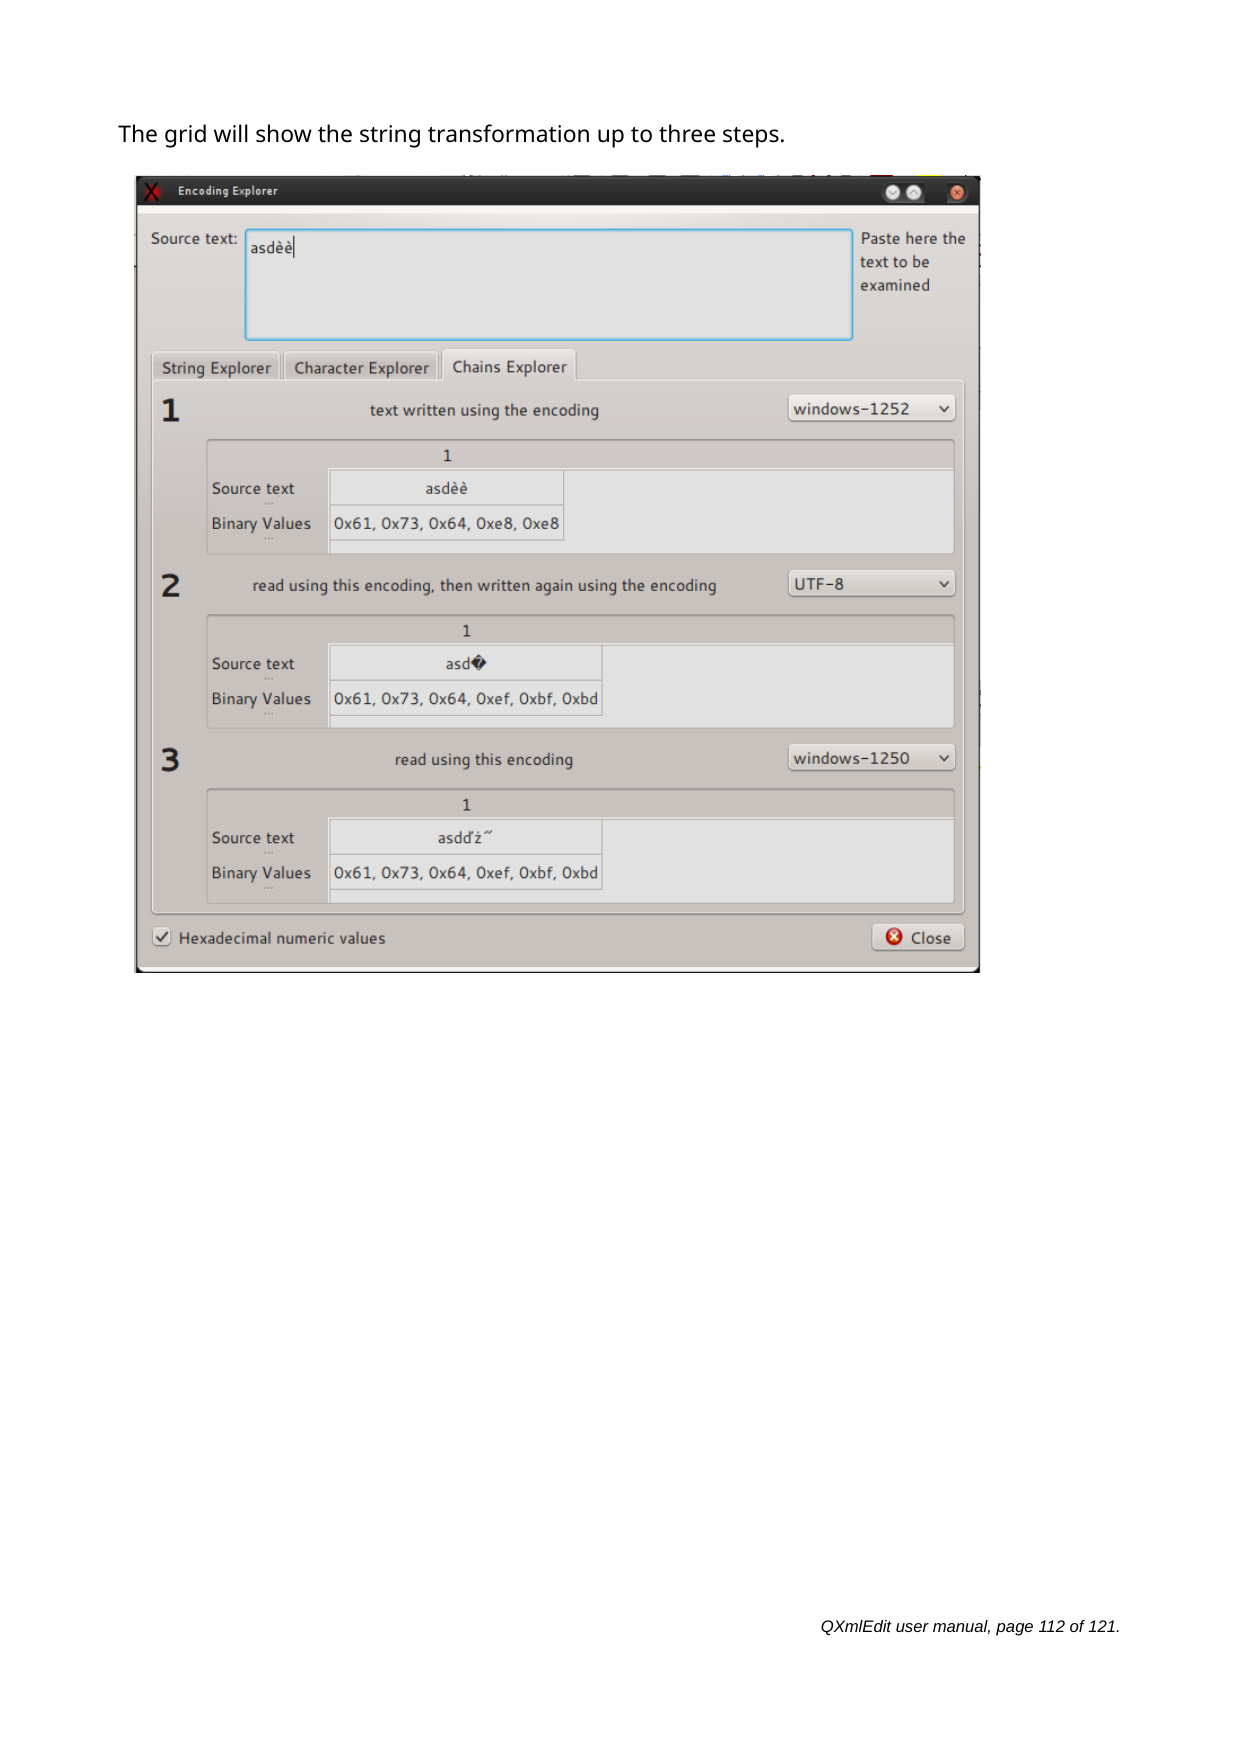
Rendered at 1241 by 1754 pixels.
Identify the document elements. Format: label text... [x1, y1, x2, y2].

text The grid will show the string transformation up to three steps. [118, 118, 1122, 149]
picture [134, 175, 981, 973]
